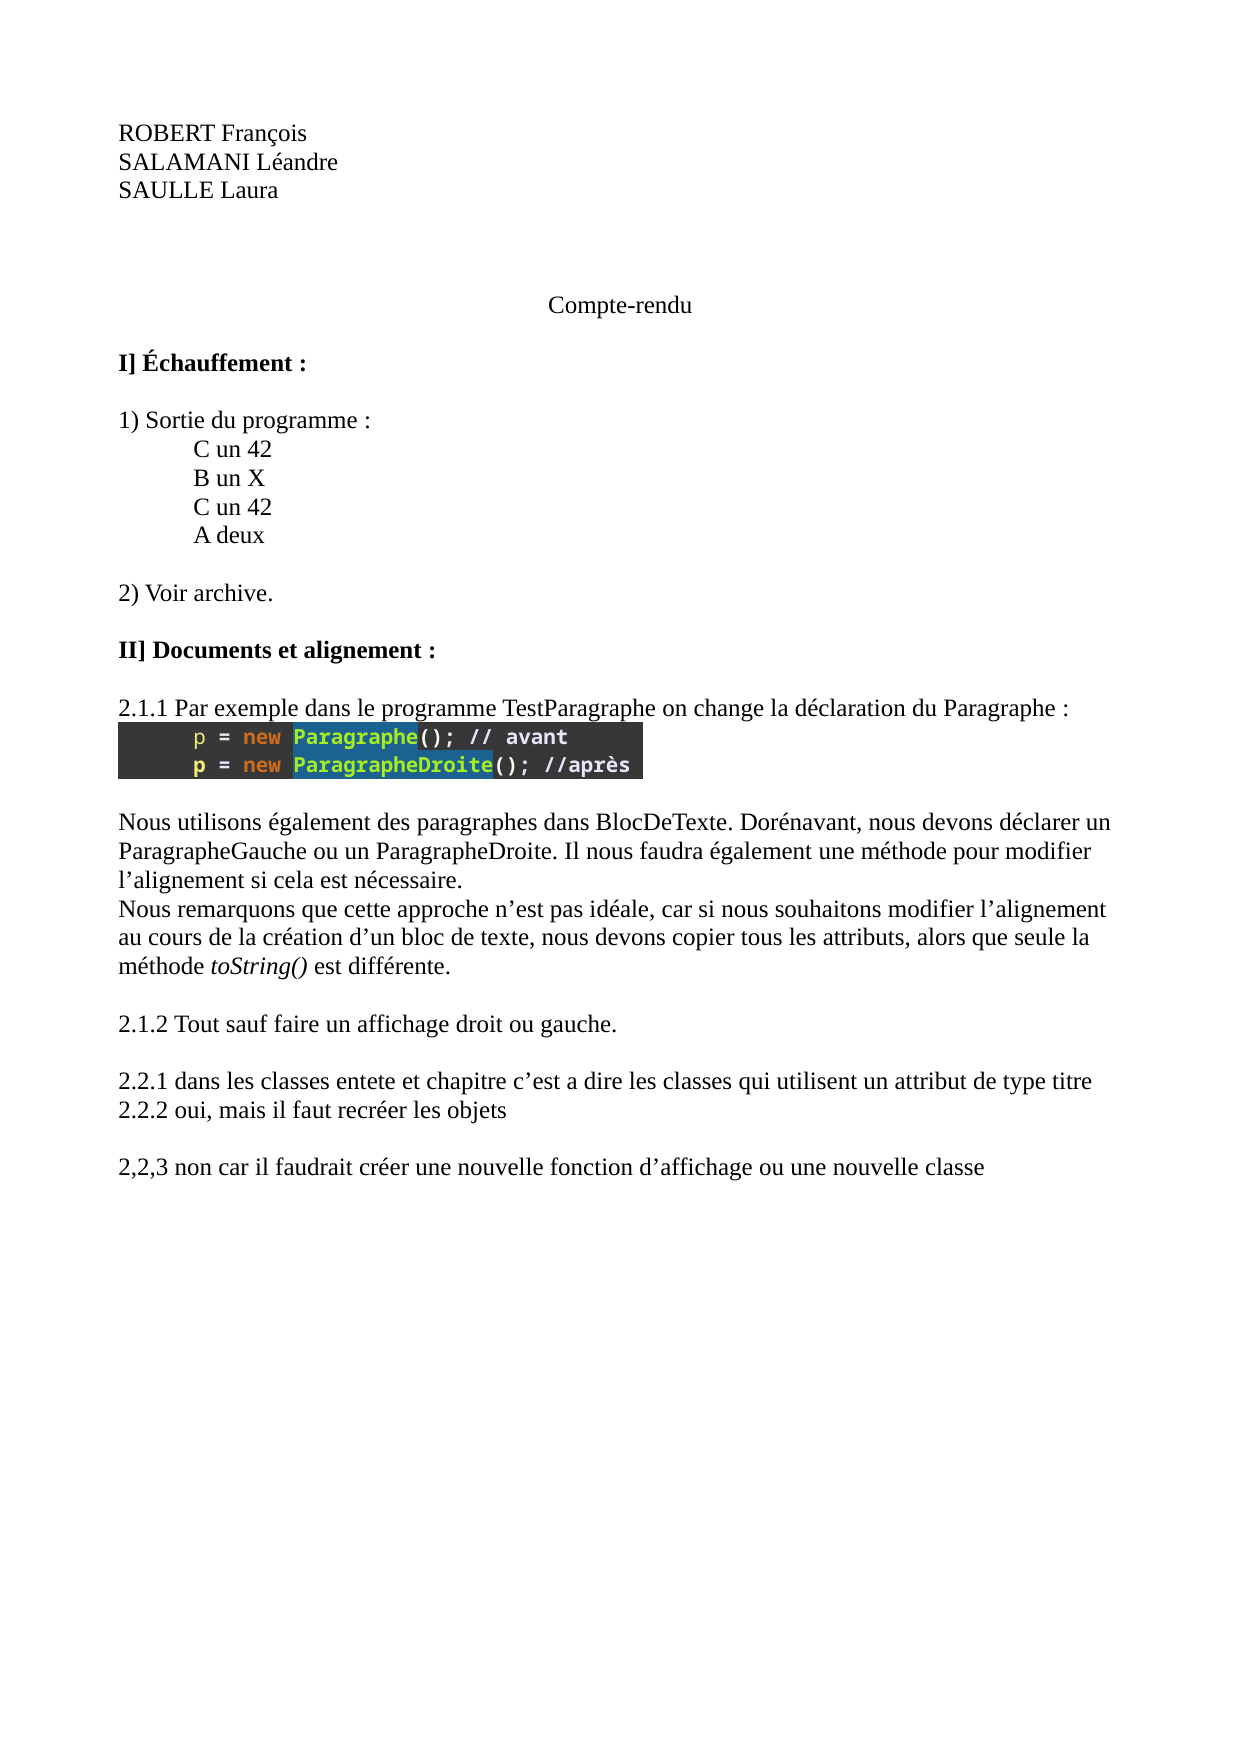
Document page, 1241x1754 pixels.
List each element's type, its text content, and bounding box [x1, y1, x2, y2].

text 2) Voir archive. [118, 578, 1122, 607]
text Compte-rendu [118, 291, 1122, 319]
text C un 42 [118, 434, 1122, 463]
text ROBERT François [118, 118, 1122, 147]
text 1) Sortie du programme : [118, 406, 1122, 434]
text 2.2.2 oui, mais il faut recréer les objets [118, 1095, 1122, 1124]
text 2,2,3 non car il faudrait créer une nouvelle fonction d’affichage ou une nouvelle classe [118, 1152, 1122, 1181]
text B un X [118, 463, 1122, 492]
text 2.2.1 dans les classes entete et chapitre c’est a dire les classes qui utilisent un attribut de type titre [118, 1066, 1122, 1095]
text Nous remarquons que cette approche n’est pas idéale, car si nous souhaitons modifier l’alignement au cours de la création d’un bloc de texte, nous devons copier tous les attributs, alors que seule la méthode toString() est différente. [118, 894, 1122, 980]
text C un 42 [118, 492, 1122, 521]
text II] Documents et alignement : [118, 636, 1122, 664]
text SAULLE Laura [118, 176, 1122, 204]
text p = new Paragraphe(); // avant [118, 722, 1122, 750]
text SALAMANI Léandre [118, 147, 1122, 176]
text 2.1.2 Tout sauf faire un affichage droit ou gauche. [118, 1009, 1122, 1037]
text p = new ParagrapheDroite(); //après [118, 750, 1122, 779]
text I] Échauffement : [118, 348, 1122, 377]
text Nous utilisons également des paragraphes dans BlocDeTexte. Dorénavant, nous devons déclarer un ParagrapheGauche ou un ParagrapheDroite. Il nous faudra également une méthode pour modifier l’alignement si cela est nécessaire. [118, 807, 1122, 894]
text A deux [118, 521, 1122, 549]
text 2.1.1 Par exemple dans le programme TestParagraphe on change la déclaration du Paragraphe : [118, 693, 1122, 722]
